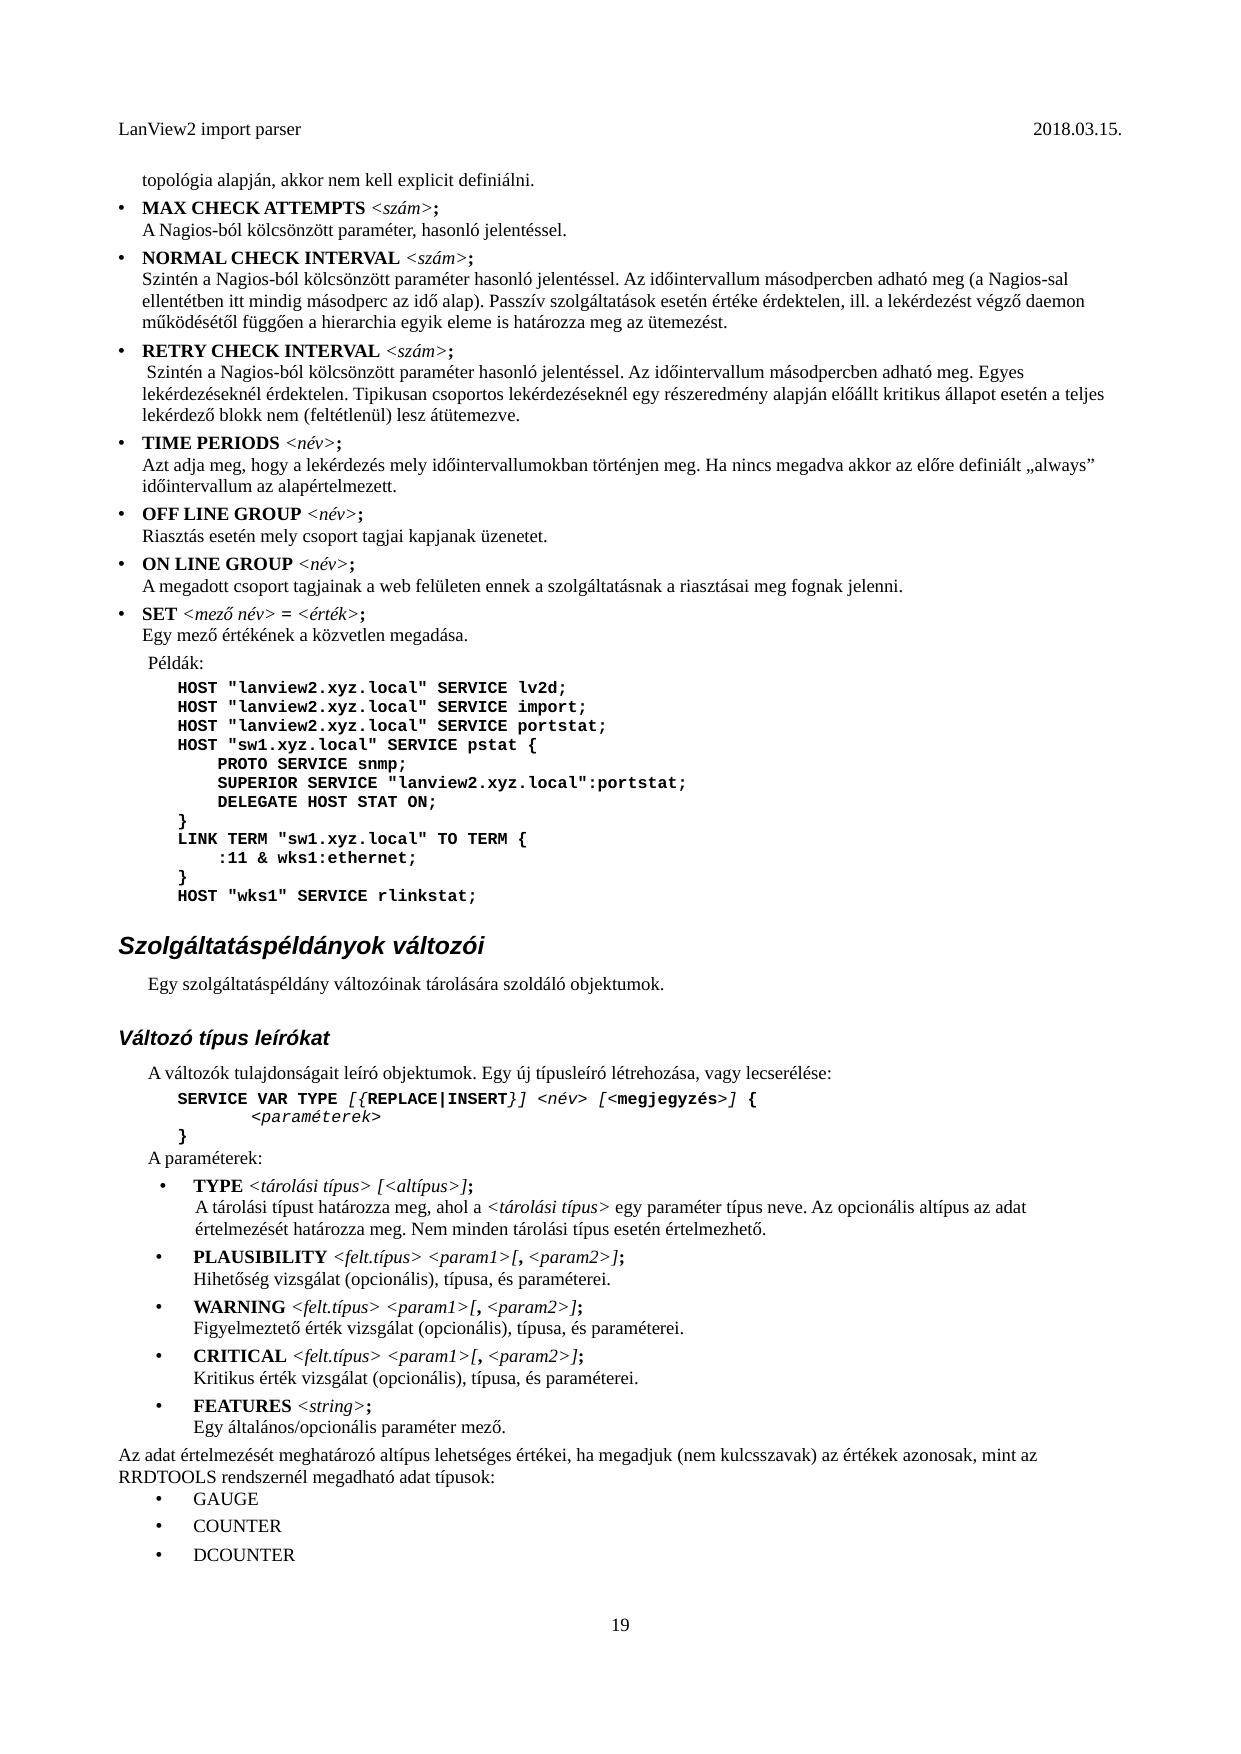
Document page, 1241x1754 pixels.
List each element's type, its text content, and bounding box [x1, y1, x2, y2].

list DCOUNTER [156, 1543, 1122, 1565]
list COUNTER [156, 1515, 1122, 1537]
text HOST "wks1" SERVICE rlinkstat; [177, 887, 1122, 906]
text } [177, 812, 1122, 831]
text HOST "lanview2.xyz.local" SERVICE lv2d; [177, 680, 1122, 699]
list SET <mező név> = <érték>; Egy mező értékének a közvetlen megadása. [118, 602, 1122, 646]
text } [177, 869, 1122, 887]
list RETRY CHECK INTERVAL <szám>; Szintén a Nagios-ból kölcsönzött paraméter hasonló jelentéssel. Az időintervallum másodpercben adható meg. Egyes lekérdezéseknél érdektelen. Tipikusan csoportos lekérdezéseknél egy részeredmény alapján előállt kritikus állapot esetén a teljes lekérdező blokk nem (feltétlenül) lesz átütemezve. [118, 339, 1122, 426]
text Az adat értelmezését meghatározó altípus lehetséges értékei, ha megadjuk (nem kulcsszavak) az értékek azonosak, mint az RRDTOOLS rendszernél megadható adat típusok: [118, 1444, 1122, 1487]
text Egy szolgáltatáspéldány változóinak tárolására szoldáló objektumok. [118, 972, 1122, 994]
text HOST "sw1.xyz.local" SERVICE pstat { [177, 737, 1122, 756]
text A paraméterek: [118, 1147, 1122, 1168]
text HOST "lanview2.xyz.local" SERVICE portstat; [177, 718, 1122, 737]
subtitle Szolgáltatáspéldányok változói [118, 931, 1122, 960]
list PLAUSIBILITY <felt.típus> <param1>[, <param2>]; Hihetőség vizsgálat (opcionális), típusa, és paraméterei. [156, 1246, 1122, 1289]
text LINK TERM "sw1.xyz.local" TO TERM { [177, 831, 1122, 850]
list WARNING <felt.típus> <param1>[, <param2>]; Figyelmeztető érték vizsgálat (opcionális), típusa, és paraméterei. [156, 1296, 1122, 1339]
text DELEGATE HOST STAT ON; [177, 793, 1122, 812]
text SUPERIOR SERVICE "lanview2.xyz.local":portstat; [177, 774, 1122, 793]
list FEATURES <string>; Egy általános/opcionális paraméter mező. [156, 1395, 1122, 1438]
list OFF LINE GROUP <név>; Riasztás esetén mely csoport tagjai kapjanak üzenetet. [118, 503, 1122, 546]
text A változók tulajdonságait leíró objektumok. Egy új típusleíró létrehozása, vagy lecserélése: [118, 1062, 1122, 1084]
list topológia alapján, akkor nem kell explicit definiálni. [118, 169, 1122, 191]
text PROTO SERVICE snmp; [177, 756, 1122, 774]
text :11 & wks1:ethernet; [177, 850, 1122, 869]
list ON LINE GROUP <név>; A megadott csoport tagjainak a web felületen ennek a szolgáltatásnak a riasztásai meg fognak jelenni. [118, 553, 1122, 596]
list NORMAL CHECK INTERVAL <szám>; Szintén a Nagios-ból kölcsönzött paraméter hasonló jelentéssel. Az időintervallum másodpercben adható meg (a Nagios-sal ellentétben itt mindig másodperc az idő alap). Passzív szolgáltatások esetén értéke érdektelen, ill. a lekérdezést végző daemon működésétől függően a hierarchia egyik eleme is határozza meg az ütemezést. [118, 247, 1122, 333]
list CRITICAL <felt.típus> <param1>[, <param2>]; Kritikus érték vizsgálat (opcionális), típusa, és paraméterei. [156, 1345, 1122, 1388]
list TIME PERIODS <név>; Azt adja meg, hogy a lekérdezés mely időintervallumokban történjen meg. Ha nincs megadva akkor az előre definiált „always” időintervallum az alapértelmezett. [118, 432, 1122, 497]
list MAX CHECK ATTEMPTS <szám>; A Nagios-ból kölcsönzött paraméter, hasonló jelentéssel. [118, 197, 1122, 240]
text <paraméterek> [177, 1109, 1122, 1128]
text HOST "lanview2.xyz.local" SERVICE import; [177, 699, 1122, 718]
text } [177, 1128, 1122, 1147]
list GAUGE [156, 1487, 1122, 1509]
text SERVICE VAR TYPE [{REPLACE|INSERT}] <név> [<megjegyzés>] { [177, 1090, 1122, 1109]
subtitle Változó típus leírókat [118, 1025, 1122, 1050]
list TYPE <tárolási típus> [<altípus>]; A tárolási típust határozza meg, ahol a <tárolási típus> egy paraméter típus neve. Az opcionális altípus az adat értelmezését határozza meg. Nem minden tárolási típus esetén értelmezhető. [159, 1175, 1122, 1239]
text Példák: [118, 652, 1122, 674]
